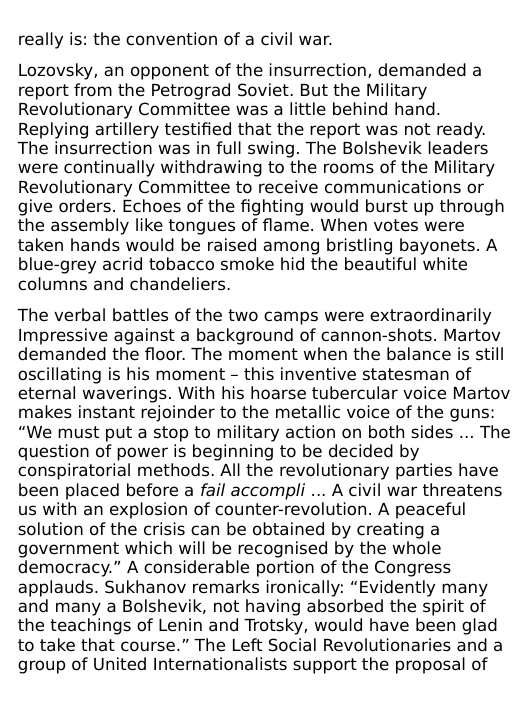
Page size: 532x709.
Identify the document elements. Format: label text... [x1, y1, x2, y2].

text The verbal battles of the two camps were extraordinarily Impressive against a background of cannon-shots. Martov demanded the floor. The moment when the balance is still oscillating is his moment – this inventive statesman of eternal waverings. With his hoarse tubercular voice Martov makes instant rejoinder to the metallic voice of the guns: “We must put a stop to military action on both sides ... The question of power is beginning to be decided by conspiratorial methods. All the revolutionary parties have been placed before a fail accompli ... A civil war threatens us with an explosion of counter-revolution. A peaceful solution of the crisis can be obtained by creating a government which will be recognised by the whole democracy.” A considerable portion of the Congress applauds. Sukhanov remarks ironically: “Evidently many and many a Bolshevik, not having absorbed the spirit of the teachings of Lenin and Trotsky, would have been glad to take that course.” The Left Social Revolutionaries and a group of United Internationalists support the proposal of [18, 306, 514, 674]
text really is: the convention of a civil war. [18, 29, 514, 49]
text Lozovsky, an opponent of the insurrection, demanded a report from the Petrograd Soviet. But the Military Revolutionary Committee was a little behind hand. Replying artillery testified that the report was not ready. The insurrection was in full swing. The Bolshevik leaders were continually withdrawing to the rooms of the Military Revolutionary Committee to receive communications or give orders. Echoes of the fighting would burst up through the assembly like tongues of flame. When votes were taken hands would be raised among bristling bayonets. A blue-grey acrid tobacco smoke hid the beautiful white columns and chandeliers. [18, 61, 514, 294]
